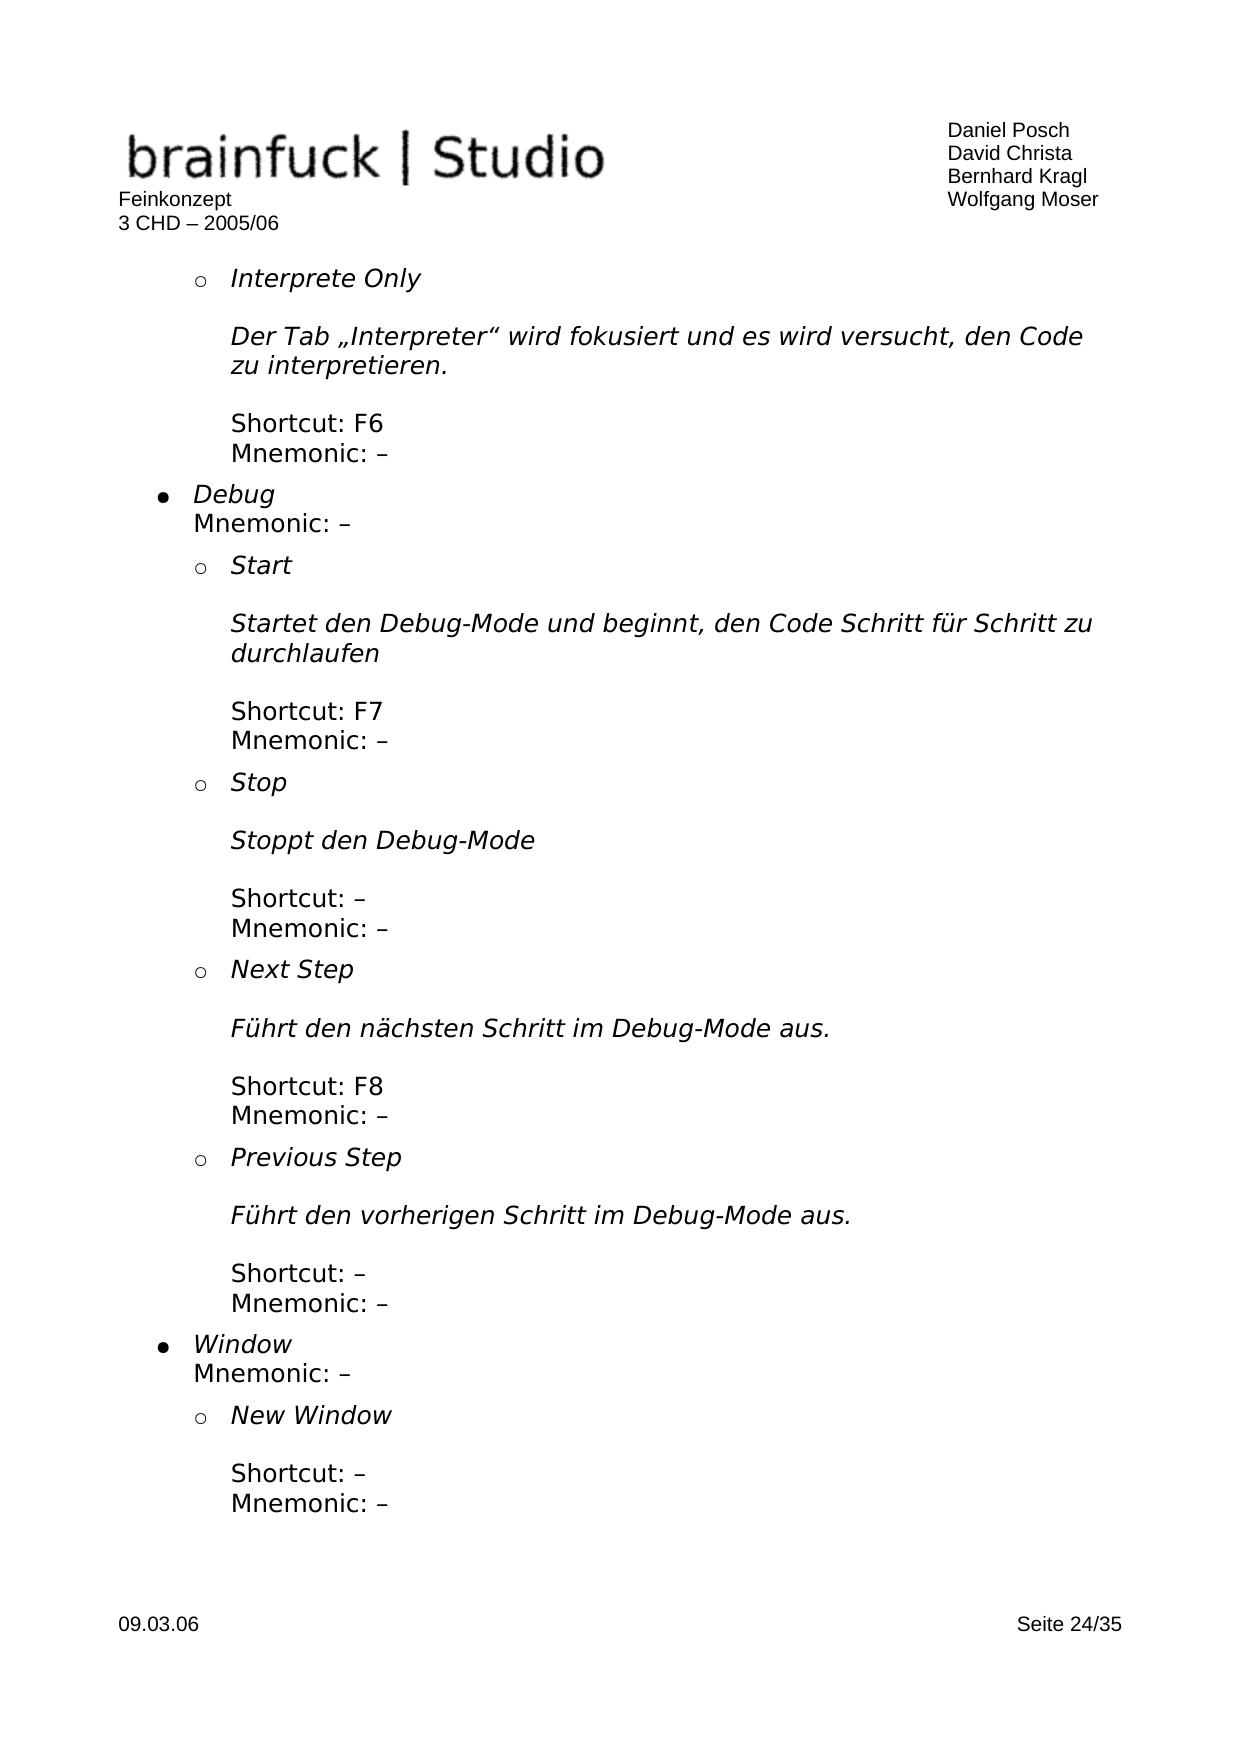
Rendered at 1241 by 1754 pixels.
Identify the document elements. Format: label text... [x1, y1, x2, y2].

list Next Step Führt den nächsten Schritt im Debug-Mode aus. Shortcut: F8 Mnemonic: – [193, 955, 1122, 1130]
list Start Startet den Debug-Mode und beginnt, den Code Schritt für Schritt zu durchlaufen Shortcut: F7 Mnemonic: – [193, 551, 1122, 755]
list Debug Mnemonic: – [156, 480, 1122, 539]
list Stop Stoppt den Debug-Mode Shortcut: – Mnemonic: – [193, 768, 1122, 943]
list Previous Step Führt den vorherigen Schritt im Debug-Mode aus. Shortcut: – Mnemonic: – [193, 1143, 1122, 1318]
picture [118, 118, 609, 187]
list New Window Shortcut: – Mnemonic: – [193, 1401, 1122, 1518]
list Window Mnemonic: – [156, 1330, 1122, 1389]
list Interprete Only Der Tab „Interpreter“ wird fokusiert und es wird versucht, den Code zu interpretieren. Shortcut: F6 Mnemonic: – [193, 264, 1122, 468]
